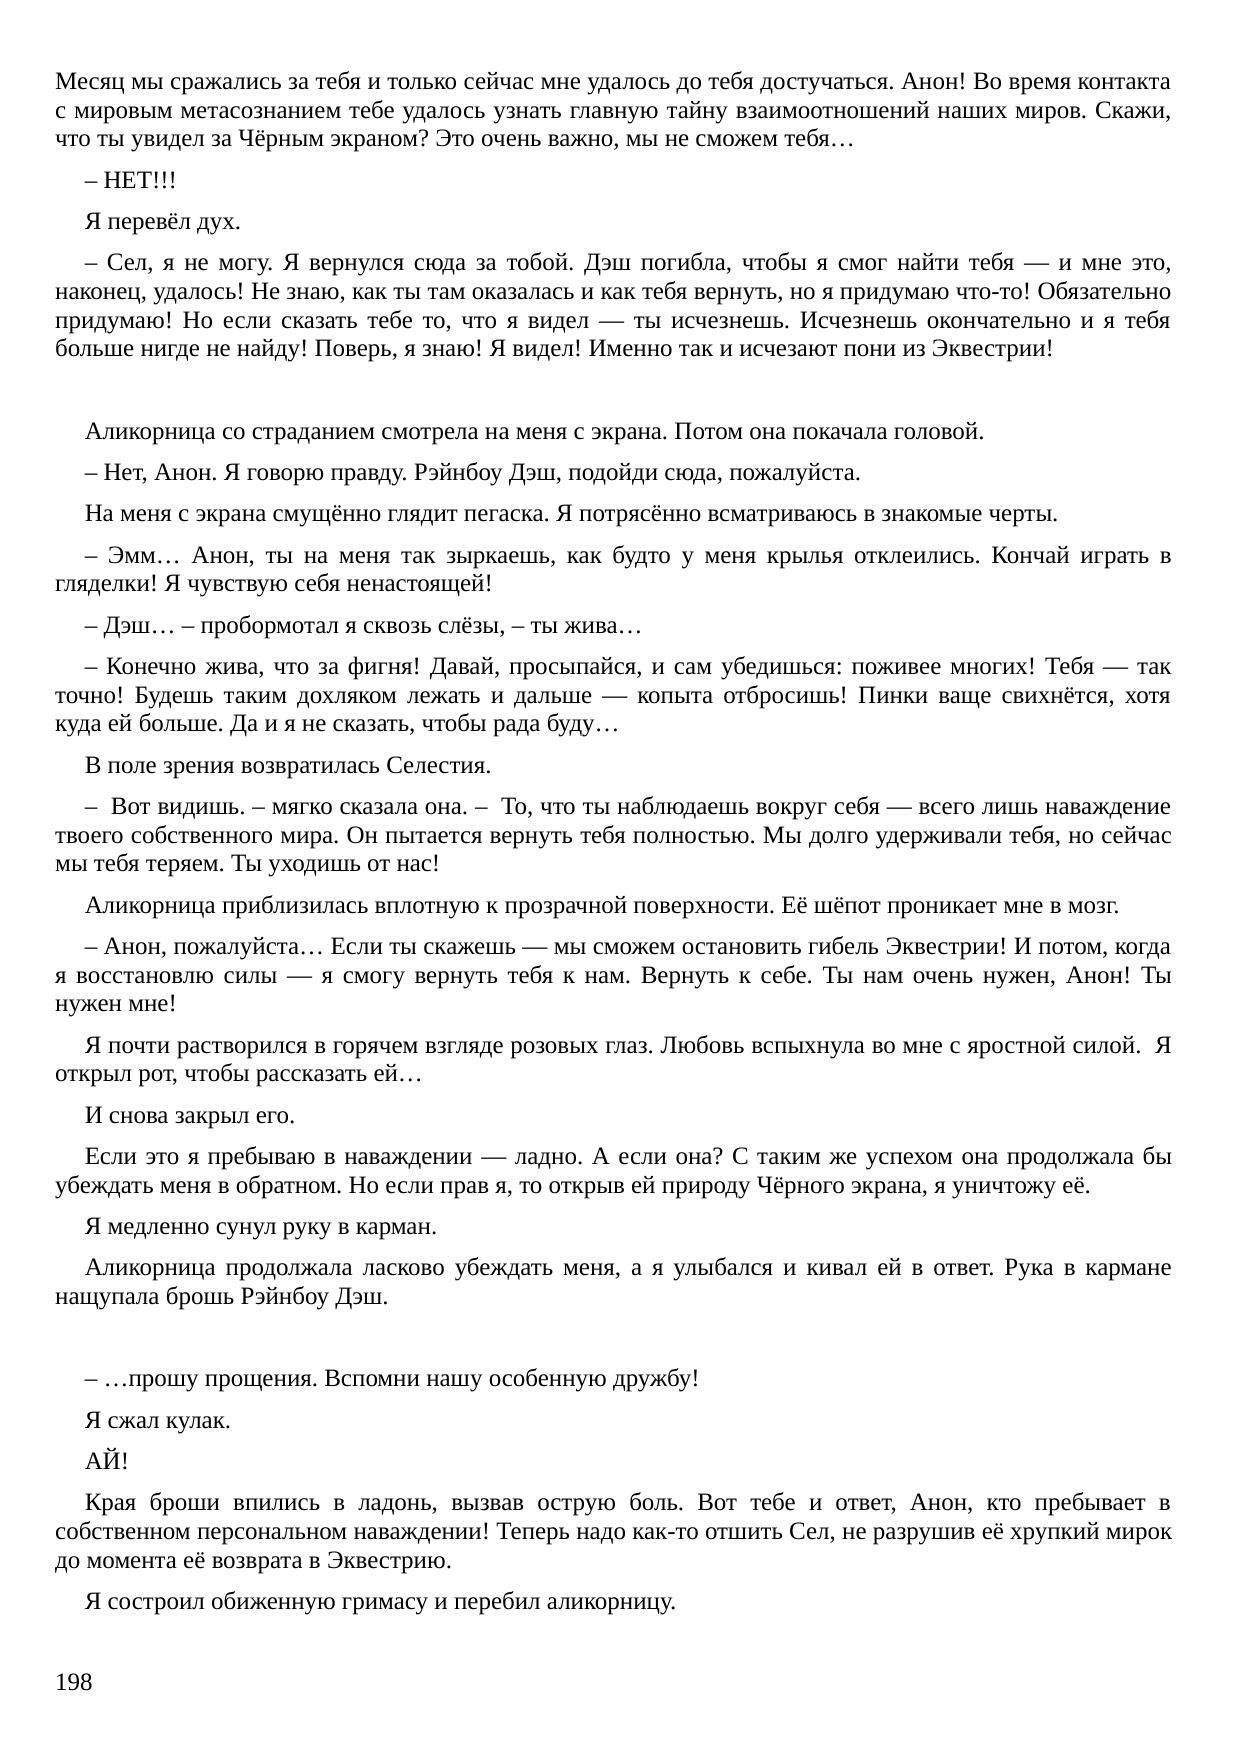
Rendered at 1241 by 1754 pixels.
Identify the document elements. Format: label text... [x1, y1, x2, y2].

text Если это я пребываю в наваждении — ладно. А если она? С таким же успехом она продолжала бы убеждать меня в обратном. Но если прав я, то открыв ей природу Чёрного экрана, я уничтожу её. [55, 1141, 1173, 1198]
text Я состроил обиженную гримасу и перебил аликорницу. [55, 1586, 1173, 1615]
text – Анон, пожалуйста… Если ты скажешь — мы сможем остановить гибель Эквестрии! И потом, когда я восстановлю силы — я смогу вернуть тебя к нам. Вернуть к себе. Ты нам очень нужен, Анон! Ты нужен мне! [55, 931, 1173, 1017]
text На меня с экрана смущённо глядит пегаска. Я потрясённо всматриваюсь в знакомые черты. [55, 498, 1173, 527]
text Я почти растворился в горячем взгляде розовых глаз. Любовь вспыхнула во мне с яростной силой. Я открыл рот, чтобы рассказать ей… [55, 1030, 1173, 1087]
text – Нет, Анон. Я говорю правду. Рэйнбоу Дэш, подойди сюда, пожалуйста. [55, 457, 1173, 486]
text Месяц мы сражались за тебя и только сейчас мне удалось до тебя достучаться. Анон! Во время контакта с мировым метасознанием тебе удалось узнать главную тайну взаимоотношений наших миров. Скажи, что ты увидел за Чёрным экраном? Это очень важно, мы не сможем тебя… [55, 66, 1173, 152]
text Аликорница со страданием смотрела на меня с экрана. Потом она покачала головой. [55, 416, 1173, 445]
text АЙ! [55, 1446, 1173, 1475]
text – НЕТ!!! [55, 165, 1173, 193]
text И снова закрыл его. [55, 1100, 1173, 1128]
text В поле зрения возвратилась Селестия. [55, 750, 1173, 778]
text – …прошу прощения. Вспомни нашу особенную дружбу! [55, 1363, 1173, 1392]
text – Вот видишь. – мягко сказала она. – То, что ты наблюдаешь вокруг себя — всего лишь наваждение твоего собственного мира. Он пытается вернуть тебя полностью. Мы долго удерживали тебя, но сейчас мы тебя теряем. Ты уходишь от нас! [55, 791, 1173, 877]
text Я сжал кулак. [55, 1405, 1173, 1433]
text Аликорница приблизилась вплотную к прозрачной поверхности. Её шёпот проникает мне в мозг. [55, 890, 1173, 918]
text Аликорница продолжала ласково убеждать меня, а я улыбался и кивал ей в ответ. Рука в кармане нащупала брошь Рэйнбоу Дэш. [55, 1252, 1173, 1310]
text Я перевёл дух. [55, 206, 1173, 235]
text Я медленно сунул руку в карман. [55, 1211, 1173, 1240]
text Края броши впились в ладонь, вызвав острую боль. Вот тебе и ответ, Анон, кто пребывает в собственном персональном наваждении! Теперь надо как-то отшить Сел, не разрушив её хрупкий мирок до момента её возврата в Эквестрию. [55, 1487, 1173, 1573]
text – Эмм… Анон, ты на меня так зыркаешь, как будто у меня крылья отклеились. Кончай играть в гляделки! Я чувствую себя ненастоящей! [55, 540, 1173, 597]
text – Конечно жива, что за фигня! Давай, просыпайся, и сам убедишься: поживее многих! Тебя — так точно! Будешь таким дохляком лежать и дальше — копыта отбросишь! Пинки ваще свихнётся, хотя куда ей больше. Да и я не сказать, чтобы рада буду… [55, 651, 1173, 737]
text – Дэш… – пробормотал я сквозь слёзы, – ты жива… [55, 610, 1173, 638]
text – Сел, я не могу. Я вернулся сюда за тобой. Дэш погибла, чтобы я смог найти тебя — и мне это, наконец, удалось! Не знаю, как ты там оказалась и как тебя вернуть, но я придумаю что-то! Обязательно придумаю! Но если сказать тебе то, что я видел — ты исчезнешь. Исчезнешь окончательно и я тебя больше нигде не найду! Поверь, я знаю! Я видел! Именно так и исчезают пони из Эквестрии! [55, 247, 1173, 362]
